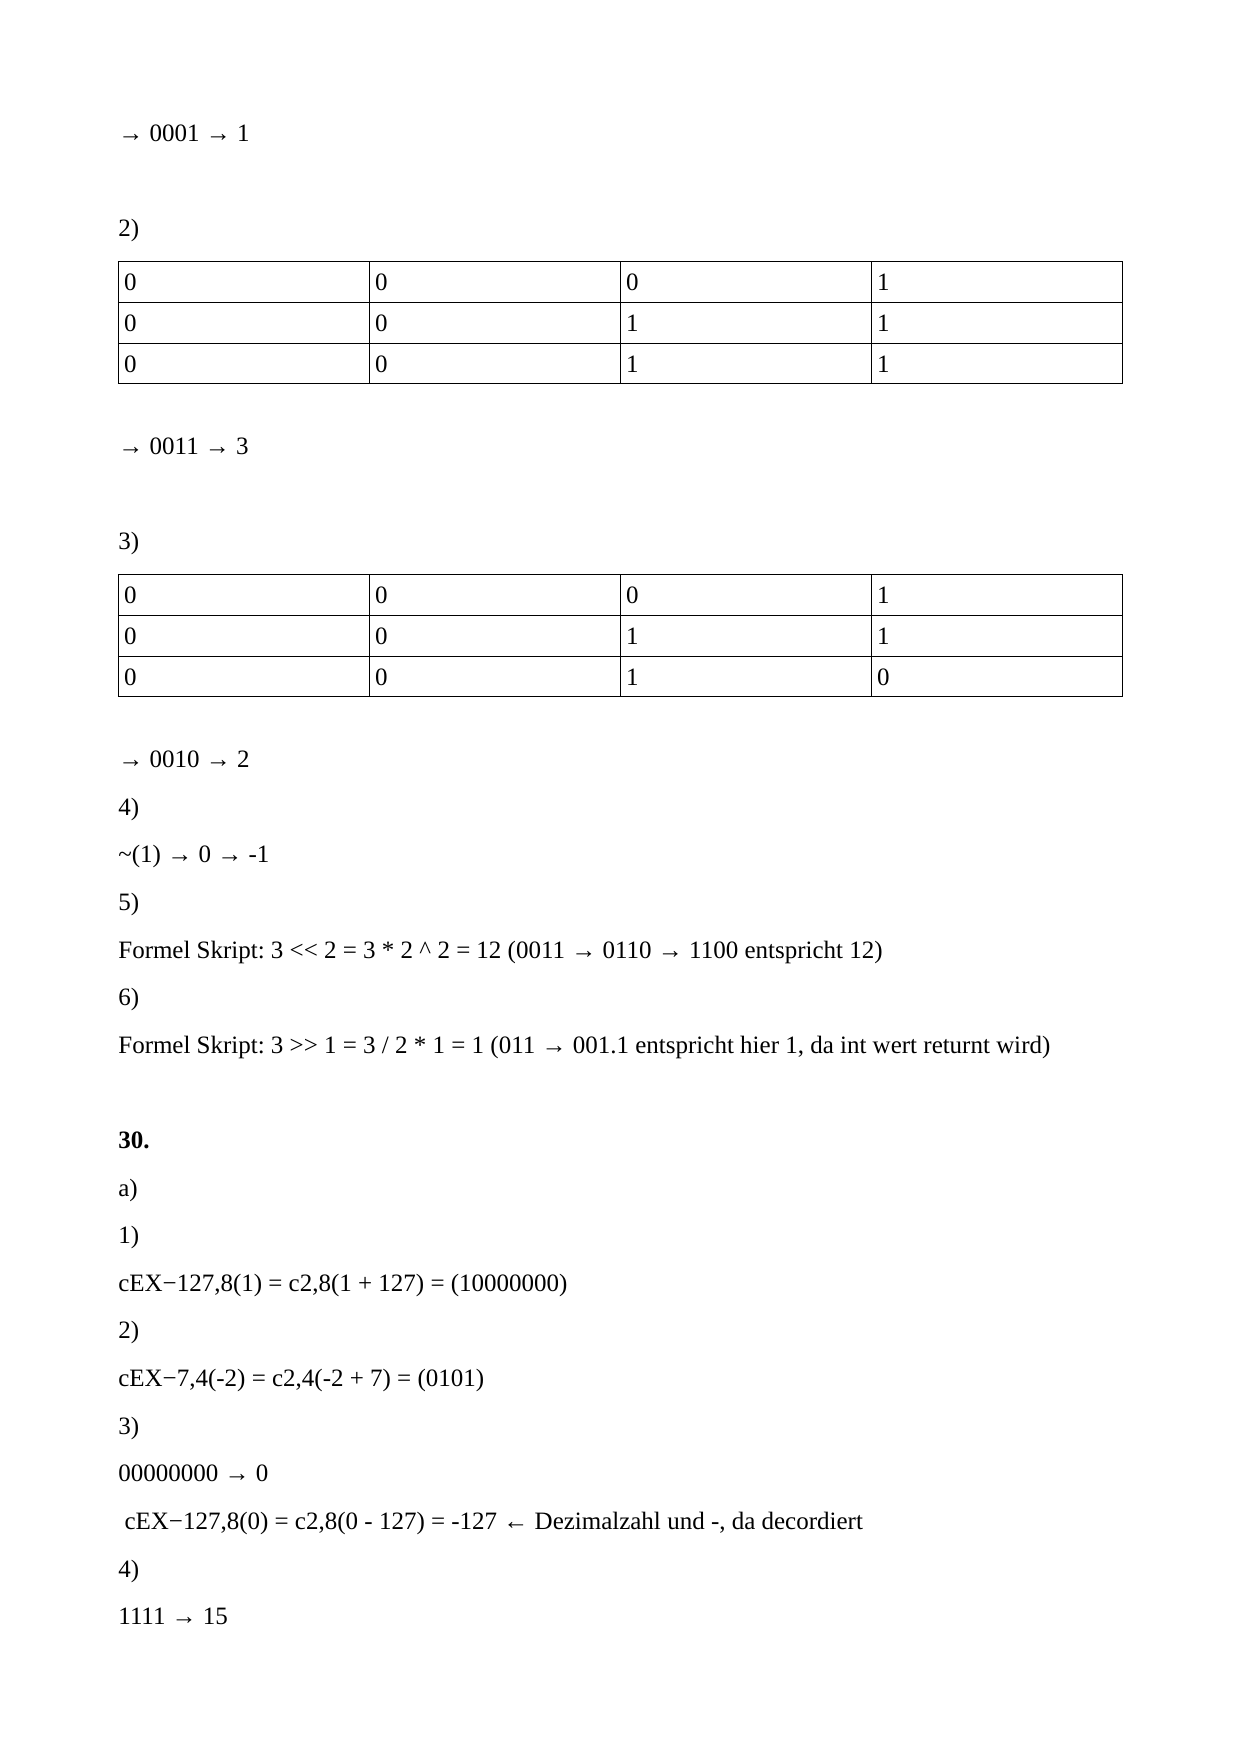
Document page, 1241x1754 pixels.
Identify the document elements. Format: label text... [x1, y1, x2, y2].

text ~(1) → 0 → -1 [118, 839, 1122, 868]
text 3) [118, 526, 1122, 555]
text 2) [118, 1316, 1122, 1344]
text 3) [118, 1411, 1122, 1439]
table_header 0 [621, 575, 871, 615]
text cEX−7,4(-2) = c2,4(-2 + 7) = (0101) [118, 1363, 1122, 1392]
text a) [118, 1173, 1122, 1202]
text Formel Skript: 3 << 2 = 3 * 2 ^ 2 = 12 (0011 → 0110 → 1100 entspricht 12) [118, 935, 1122, 963]
text 1) [118, 1220, 1122, 1249]
text → 0010 → 2 [118, 744, 1122, 773]
table_header 0 [370, 575, 620, 615]
text cEX−127,8(0) = c2,8(0 - 127) = -127 ← Dezimalzahl und -, da decordiert [118, 1506, 1122, 1535]
table_cell 0 [872, 657, 1122, 696]
text 00000000 → 0 [118, 1458, 1122, 1487]
table_header 1 [872, 575, 1122, 615]
text 4) [118, 1554, 1122, 1582]
table_header 1 [872, 262, 1122, 302]
table_cell 1 [621, 616, 871, 656]
table_cell 0 [370, 616, 620, 656]
text 30. [118, 1125, 1122, 1154]
table_cell 1 [621, 657, 871, 696]
table_cell 0 [370, 657, 620, 696]
text 6) [118, 982, 1122, 1011]
table_header 0 [119, 575, 369, 615]
text 2) [118, 213, 1122, 242]
table_cell 0 [119, 303, 369, 342]
text → 0011 → 3 [118, 431, 1122, 460]
table_cell 1 [621, 303, 871, 342]
table_cell 1 [872, 303, 1122, 342]
table_cell 0 [119, 657, 369, 696]
text → 0001 → 1 [118, 118, 1122, 147]
table_header 0 [621, 262, 871, 302]
table_header 0 [370, 262, 620, 302]
text 4) [118, 792, 1122, 821]
table_header 0 [119, 262, 369, 302]
text 5) [118, 887, 1122, 916]
table_cell 0 [370, 344, 620, 383]
table_cell 1 [872, 616, 1122, 656]
text Formel Skript: 3 >> 1 = 3 / 2 * 1 = 1 (011 → 001.1 entspricht hier 1, da int wert returnt wird) [118, 1030, 1122, 1059]
table_cell 0 [370, 303, 620, 342]
table_cell 0 [119, 616, 369, 656]
table_cell 0 [119, 344, 369, 383]
text 1111 → 15 [118, 1601, 1122, 1630]
text cEX−127,8(1) = c2,8(1 + 127) = (10000000) [118, 1268, 1122, 1297]
table_cell 1 [621, 344, 871, 383]
table_cell 1 [872, 344, 1122, 383]
